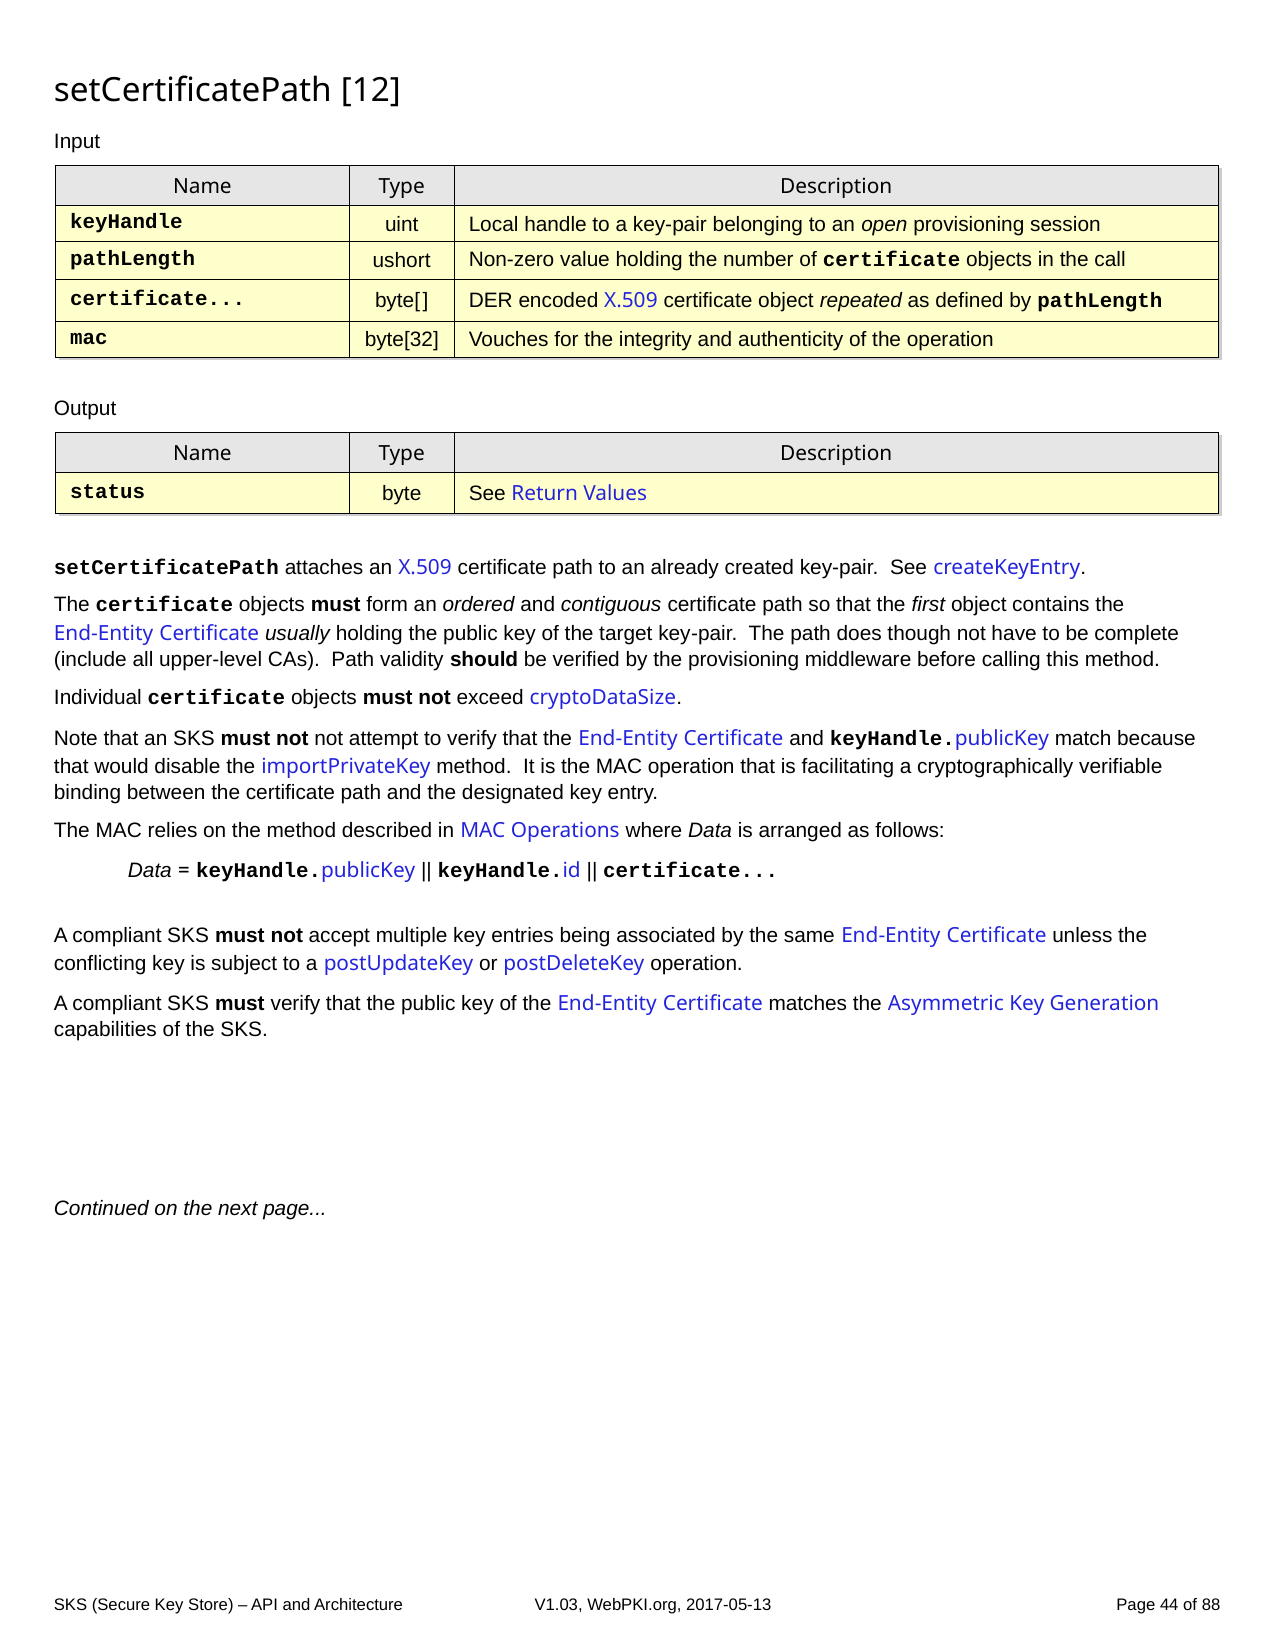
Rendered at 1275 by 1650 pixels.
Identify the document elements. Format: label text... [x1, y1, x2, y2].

table_header Name [56, 166, 349, 205]
text Input [54, 129, 1221, 153]
text setCertificatePath attaches an X.509 certificate path to an already created key-pair. See createKeyEntry. [54, 552, 1221, 581]
table_header Name [56, 433, 349, 472]
table_cell mac [56, 322, 349, 357]
text Output [54, 396, 1221, 420]
table_cell keyHandle [56, 206, 349, 241]
table_cell certificate... [56, 280, 349, 321]
table_cell uint [350, 206, 454, 241]
table_cell Non-zero value holding the number of certificate objects in the call [455, 242, 1218, 279]
text The certificate objects must form an ordered and contiguous certificate path so that the first object contains the End-Entity Certificate usually holding the public key of the target key‑pair. The path does though not have to be complete (include all upper-level CAs). Path validity should be verified by the provisioning middleware before calling this method. [54, 592, 1221, 671]
table_cell Local handle to a key-pair belonging to an open provisioning session [455, 206, 1218, 241]
table_cell ushort [350, 242, 454, 279]
table_cell status [56, 473, 349, 513]
table_header Description [455, 166, 1218, 205]
table_cell byte⁮[ ] [350, 280, 454, 321]
table_header Description [455, 433, 1218, 472]
text Individual certificate objects must not exceed cryptoDataSize. [54, 682, 1221, 711]
table_cell byte⁮[32] [350, 322, 454, 357]
table_cell Vouches for the integrity and authenticity of the operation [455, 322, 1218, 357]
text Continued on the next page... [54, 1196, 1221, 1219]
table_cell byte [350, 473, 454, 513]
table_cell DER encoded X.509 certificate object repeated as defined by pathLength‪‫‬‭‪‏‪‏‎ [455, 280, 1218, 321]
subtitle setCertificatePath [12] [54, 66, 1221, 111]
text Note that an SKS must not not attempt to verify that the End-Entity Certificate and keyHandle.publicKey match because that would disable the importPrivateKey method. It is the MAC operation that is facilitating a cryptographically verifiable binding between the certificate path and the designated key entry. [54, 723, 1221, 803]
text The MAC relies on the method described in MAC Operations where Data is arranged as follows: [54, 815, 1221, 844]
text A compliant SKS must not accept multiple key entries being associated by the same End-Entity Certificate unless the conflicting key is subject to a postUpdateKey or postDeleteKey operation. [54, 920, 1221, 977]
table_header Type [350, 433, 454, 472]
table_header Type [350, 166, 454, 205]
text A compliant SKS must verify that the public key of the End-Entity Certificate matches the Asymmetric Key Generation capabilities of the SKS. [54, 988, 1221, 1041]
table_cell pathLength [56, 242, 349, 279]
table_cell See Return Values [455, 473, 1218, 513]
text Data = keyHandle.publicKey || keyHandle.id || certificate... [54, 856, 1221, 884]
